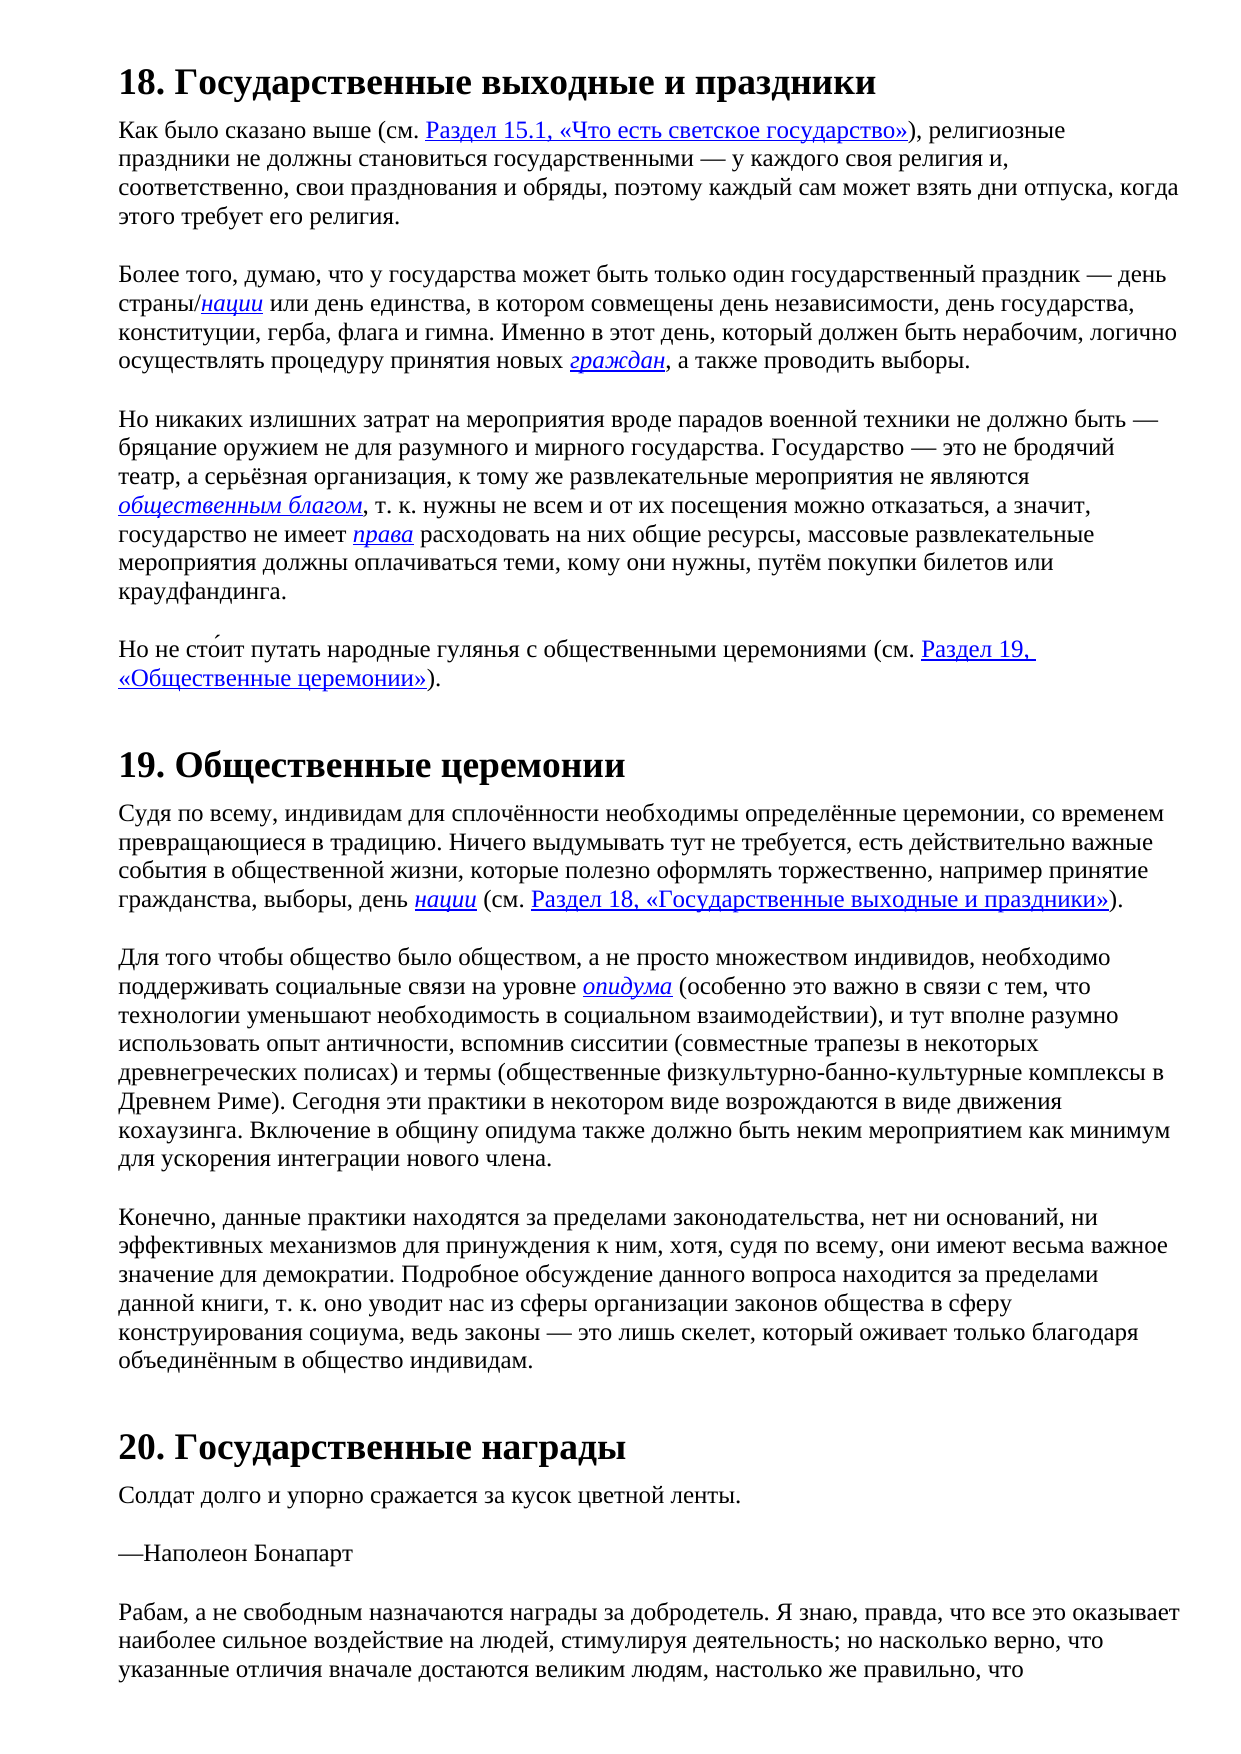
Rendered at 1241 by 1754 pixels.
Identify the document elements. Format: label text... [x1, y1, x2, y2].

text Судя по всему, индивидам для сплочённости необходимы определённые церемонии, со временем превращающиеся в традицию. Ничего выдумывать тут не требуется, есть действительно важные события в общественной жизни, которые полезно оформлять торжественно, например принятие гражданства, выборы, день нации (см. Раздел 18, «Государственные выходные и праздники»). [118, 798, 1181, 913]
text —Наполеон Бонапарт [118, 1538, 1181, 1567]
text Как было сказано выше (см. Раздел 15.1, «Что есть светское государство»), религиозные праздники не должны становиться государственными — у каждого своя религия и, соответственно, свои празднования и обряды, поэтому каждый сам может взять дни отпуска, когда этого требует его религия. [118, 115, 1181, 230]
subtitle 20. Государственные награды [118, 1424, 1181, 1468]
subtitle 19. Общественные церемонии [118, 742, 1181, 785]
text Солдат долго и упорно сражается за кусок цветной ленты. [118, 1480, 1181, 1509]
text Но никаких излишних затрат на мероприятия вроде парадов военной техники не должно быть — бряцание оружием не для разумного и мирного государства. Государство — это не бродячий театр, а серьёзная организация, к тому же развлекательные мероприятия не являются общественным благом, т. к. нужны не всем и от их посещения можно отказаться, а значит, государство не имеет права расходовать на них общие ресурсы, массовые развлекательные мероприятия должны оплачиваться теми, кому они нужны, путём покупки билетов или краудфандинга. [118, 404, 1181, 605]
text Но не сто́ит путать народные гулянья с общественными церемониями (см. Раздел 19, «Общественные церемонии»). [118, 634, 1181, 692]
subtitle 18. Государственные выходные и праздники [118, 59, 1181, 102]
text Для того чтобы общество было обществом, а не просто множеством индивидов, необходимо поддерживать социальные связи на уровне опидума (особенно это важно в связи с тем, что технологии уменьшают необходимость в социальном взаимодействии), и тут вполне разумно использовать опыт античности, вспомнив сисситии (совместные трапезы в некоторых древнегреческих полисах) и термы (общественные физкультурно-банно-культурные комплексы в Древнем Риме). Сегодня эти практики в некотором виде возрождаются в виде движения кохаузинга. Включение в общину опидума также должно быть неким мероприятием как минимум для ускорения интеграции нового члена. [118, 942, 1181, 1172]
text Конечно, данные практики находятся за пределами законодательства, нет ни оснований, ни эффективных механизмов для принуждения к ним, хотя, судя по всему, они имеют весьма важное значение для демократии. Подробное обсуждение данного вопроса находится за пределами данной книги, т. к. оно уводит нас из сферы организации законов общества в сферу конструирования социума, ведь законы — это лишь скелет, который оживает только благодаря объединённым в общество индивидам. [118, 1202, 1181, 1374]
text Рабам, а не свободным назначаются награды за добродетель. Я знаю, правда, что все это оказывает наиболее сильное воздействие на людей, стимулируя деятельность; но насколько верно, что указанные отличия вначале достаются великим людям, настолько же правильно, что [118, 1597, 1181, 1683]
text Более того, думаю, что у государства может быть только один государственный праздник — день страны/нации или день единства, в котором совмещены день независимости, день государства, конституции, герба, флага и гимна. Именно в этот день, который должен быть нерабочим, логично осуществлять процедуру принятия новых граждан, а также проводить выборы. [118, 259, 1181, 374]
